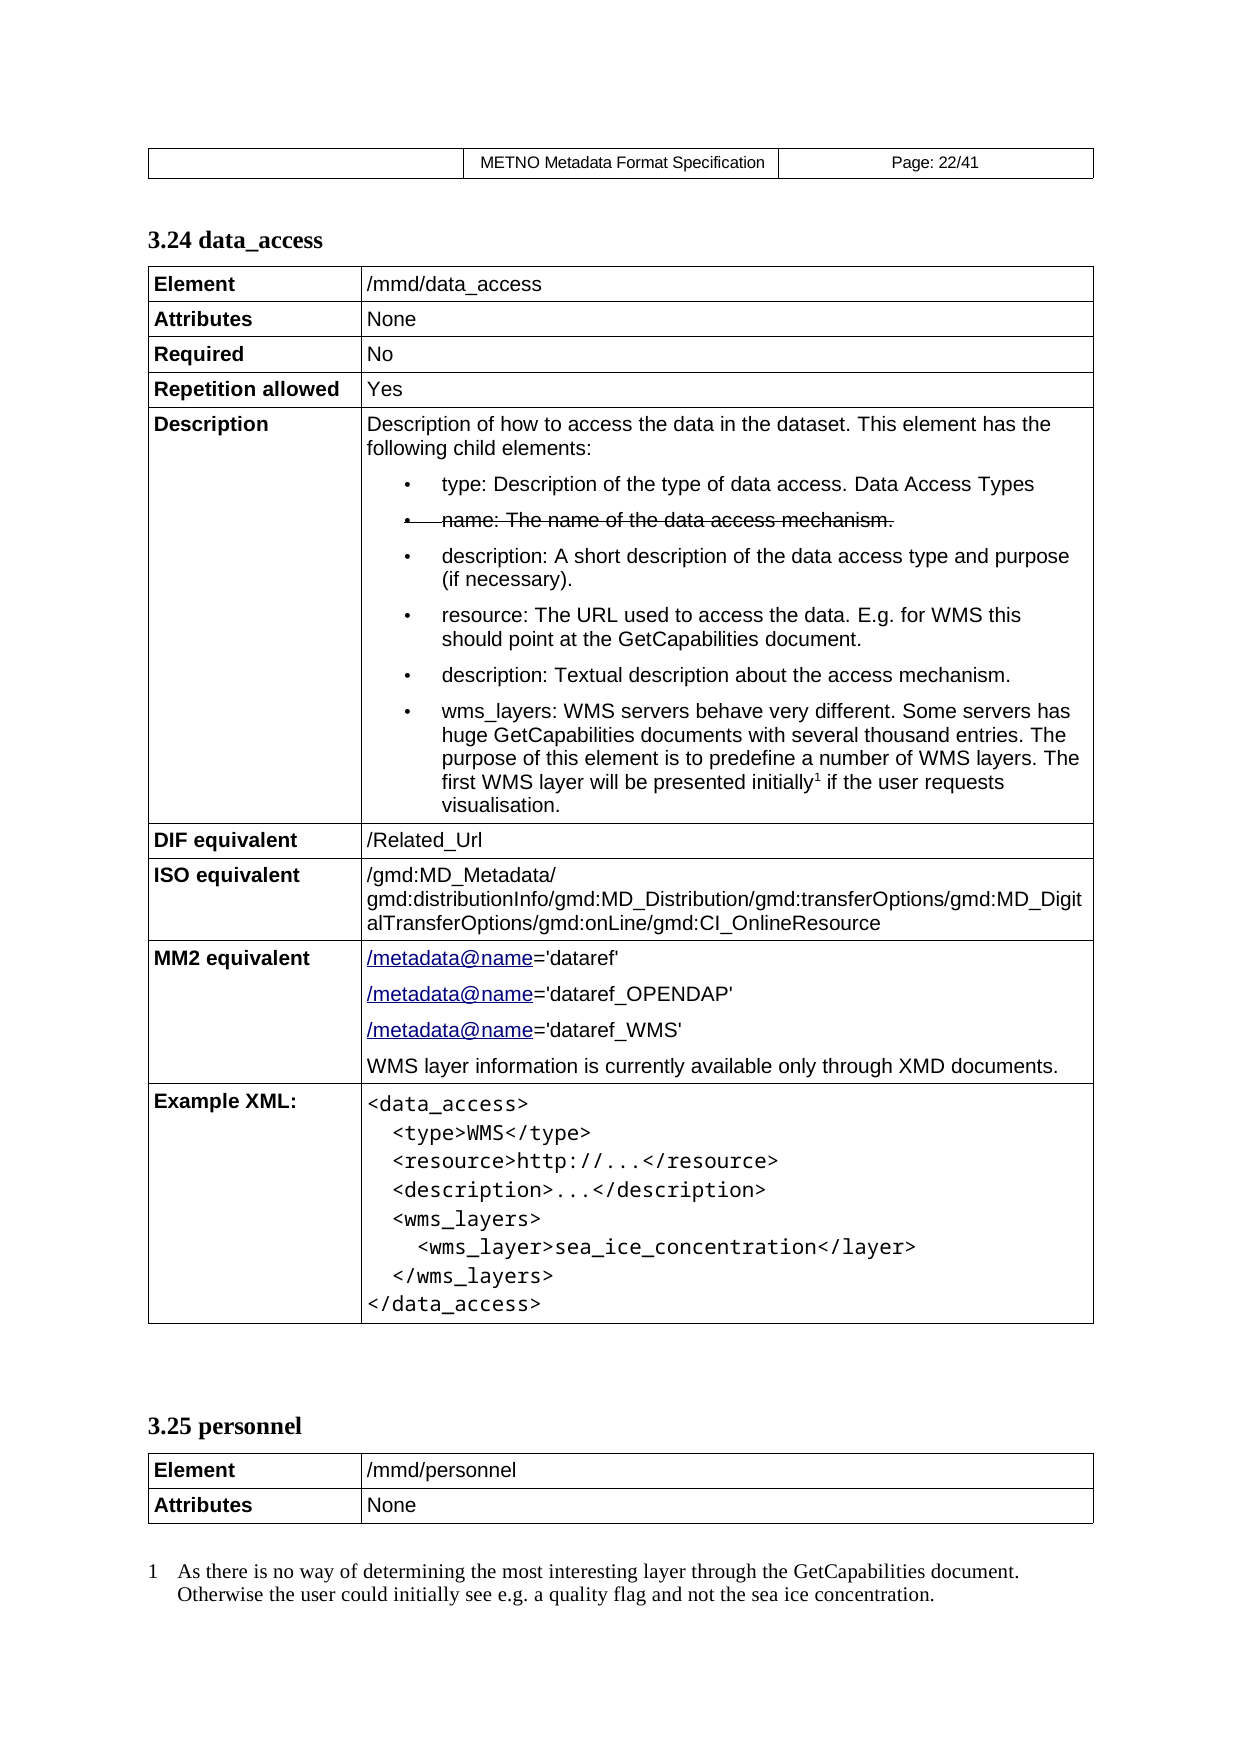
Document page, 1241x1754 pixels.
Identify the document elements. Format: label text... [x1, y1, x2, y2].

table_cell /Related_Url [362, 824, 1093, 858]
table_header /mmd/personnel [362, 1454, 1093, 1488]
table_header /mmd/data_access [362, 267, 1093, 301]
table_cell No [362, 337, 1093, 372]
table_cell /metadata@name='dataref' /metadata@name='dataref_OPENDAP' /metadata@name='dataref_WMS' WMS layer information is currently available only through XMD documents. [362, 941, 1093, 1083]
table_cell Example XML: [149, 1084, 361, 1323]
table_cell Description [149, 408, 361, 823]
table_cell Attributes [149, 1489, 361, 1523]
table_header Element [149, 267, 361, 301]
table_cell <data_access> <type>WMS</type> <resource>http://...</resource> <description>...</description> <wms_layers> <wms_layer>sea_ice_concentration</layer> </wms_layers> </data_access> [362, 1084, 1093, 1323]
table_cell Description of how to access the data in the dataset. This element has the following child elements: type: Description of the type of data access. Data Access Types name: The name of the data access mechanism. description: A short description of the data access type and purpose (if necessary). resource: The URL used to access the data. E.g. for WMS this should point at the GetCapabilities document. description: Textual description about the access mechanism. wms_layers: WMS servers behave very different. Some servers has huge GetCapabilities documents with several thousand entries. The purpose of this element is to predefine a number of WMS layers. The first WMS layer will be presented initially if the user requests visualisation. [362, 408, 1093, 823]
subtitle personnel [148, 1412, 1093, 1440]
table_cell Yes [362, 373, 1093, 407]
table_cell None [362, 302, 1093, 336]
table_cell Attributes [149, 302, 361, 336]
table_cell /gmd:MD_Metadata/ gmd:distributionInfo/gmd:MD_Distribution/gmd:transferOptions/gmd:MD_DigitalTransferOptions/gmd:onLine/gmd:CI_OnlineResource [362, 859, 1093, 940]
subtitle data_access [148, 226, 1093, 254]
table_cell ISO equivalent [149, 859, 361, 940]
table_cell None [362, 1489, 1093, 1523]
table_cell Repetition allowed [149, 373, 361, 407]
table_cell Required [149, 337, 361, 372]
table_cell DIF equivalent [149, 824, 361, 858]
table_header Element [149, 1454, 361, 1488]
table_cell MM2 equivalent [149, 941, 361, 1083]
